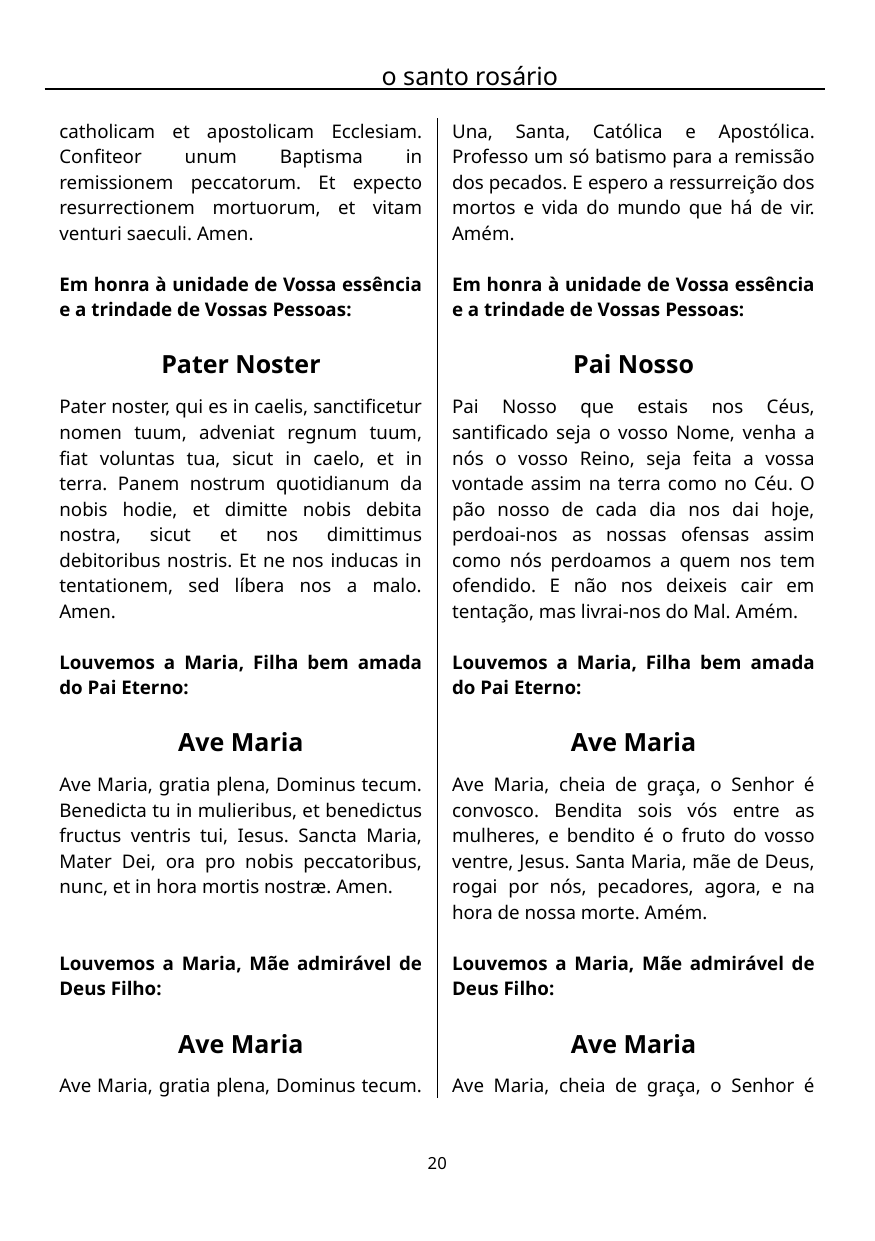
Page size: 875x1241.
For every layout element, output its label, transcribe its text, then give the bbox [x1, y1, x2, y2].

table_header catholicam et apostolicam Ecclesiam. Confiteor unum Baptisma in remissionem peccatorum. Et expecto resurrectionem mortuorum, et vitam venturi saeculi. Amen. Em honra à unidade de Vossa essência e a trindade de Vossas Pessoas: Pater Noster Pater noster, qui es in caelis, sanctificetur nomen tuum, adveniat regnum tuum, fiat voluntas tua, sicut in caelo, et in terra. Panem nostrum quotidianum da nobis hodie, et dimitte nobis debita nostra, sicut et nos dimittimus debitoribus nostris. Et ne nos inducas in tentationem, sed líbera nos a malo. Amen. Louvemos a Maria, Filha bem amada do Pai Eterno: Ave Maria Ave Maria, gratia plena, Dominus tecum. Benedicta tu in mulieribus, et benedictus fructus ventris tui, Iesus. Sancta Maria, Mater Dei, ora pro nobis peccatoribus, nunc, et in hora mortis nostræ. Amen. Louvemos a Maria, Mãe admirável de Deus Filho: Ave Maria Ave Maria, gratia plena, Dominus tecum. [44, 118, 437, 1098]
table_header Una, Santa, Católica e Apostólica. Professo um só batismo para a remissão dos pecados. E espero a ressurreição dos mortos e vida do mundo que há de vir. Amém. Em honra à unidade de Vossa essência e a trindade de Vossas Pessoas: Pai Nosso Pai Nosso que estais nos Céus, santificado seja o vosso Nome, venha a nós o vosso Reino, seja feita a vossa vontade assim na terra como no Céu. O pão nosso de cada dia nos dai hoje, perdoai-nos as nossas ofensas assim como nós perdoamos a quem nos tem ofendido. E não nos deixeis cair em tentação, mas livrai-nos do Mal. Amém. Louvemos a Maria, Filha bem amada do Pai Eterno: Ave Maria Ave Maria, cheia de graça, o Senhor é convosco. Bendita sois vós entre as mulheres, e bendito é o fruto do vosso ventre, Jesus. Santa Maria, mãe de Deus, rogai por nós, pecadores, agora, e na hora de nossa morte. Amém. Louvemos a Maria, Mãe admirável de Deus Filho: Ave Maria Ave Maria, cheia de graça, o Senhor é [438, 118, 830, 1098]
